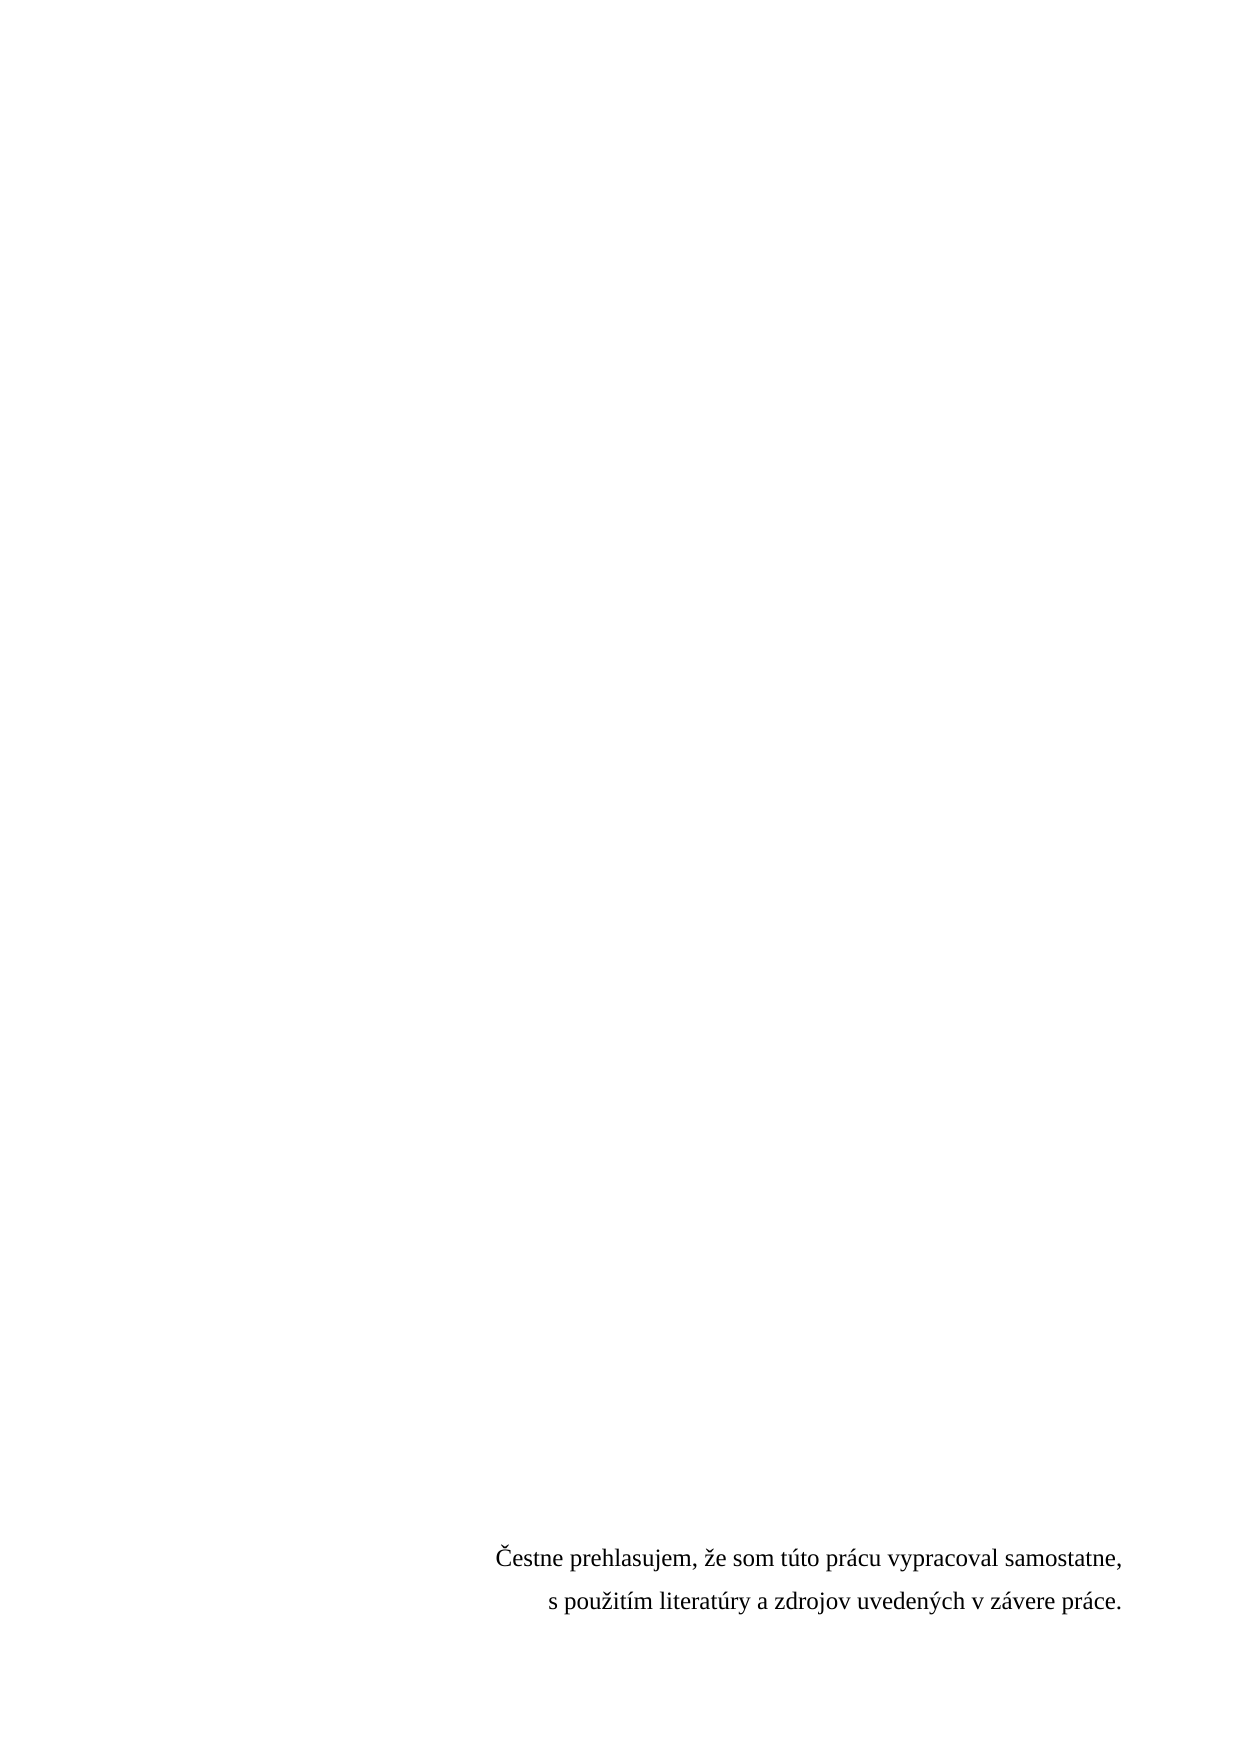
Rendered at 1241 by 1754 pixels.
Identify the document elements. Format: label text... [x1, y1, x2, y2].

text Čestne prehlasujem, že som túto prácu vypracoval samostatne, [136, 1543, 1122, 1572]
text s použitím literatúry a zdrojov uvedených v závere práce. [136, 1586, 1122, 1615]
